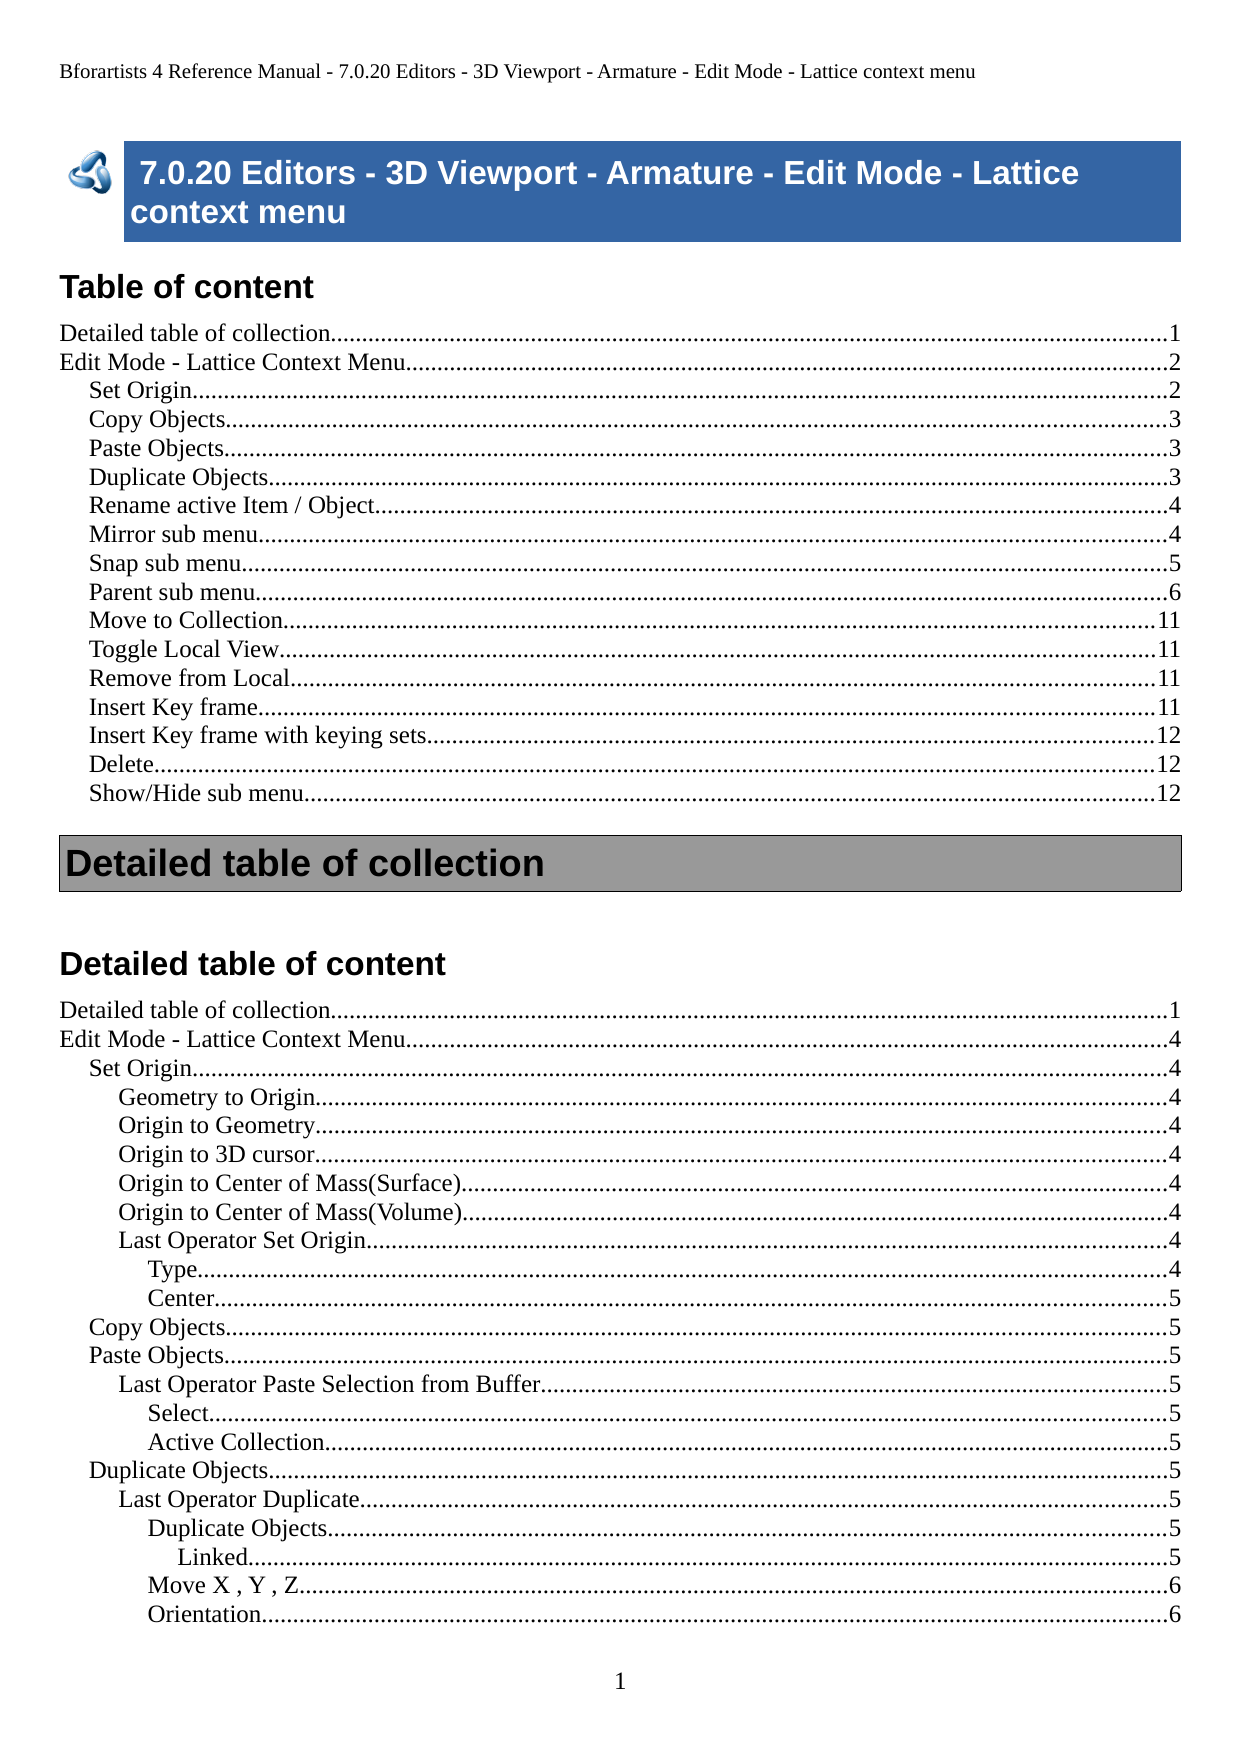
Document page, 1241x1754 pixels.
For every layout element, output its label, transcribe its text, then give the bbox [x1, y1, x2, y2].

subtitle Table of content [59, 267, 1181, 305]
text Duplicate Objects 3 [88, 462, 1181, 490]
table_header 7.0.20 Editors - 3D Viewport - Armature - Edit Mode - Lattice context menu [124, 141, 1181, 242]
text Origin to Center of Mass(Surface) 4 [118, 1168, 1181, 1197]
text Last Operator Duplicate 5 [118, 1484, 1181, 1513]
text Paste Objects 5 [88, 1340, 1181, 1369]
text Type 4 [147, 1254, 1181, 1283]
text Move X , Y , Z 6 [147, 1570, 1181, 1599]
text Orientation 6 [147, 1599, 1181, 1628]
picture [65, 147, 114, 197]
text Origin to Center of Mass(Volume) 4 [118, 1197, 1181, 1225]
text Rename active Item / Object 4 [88, 490, 1181, 519]
text Active Collection 5 [147, 1427, 1181, 1455]
table_header [59, 141, 124, 242]
text Insert Key frame with keying sets 12 [88, 720, 1181, 749]
text Delete 12 [88, 749, 1181, 778]
text Duplicate Objects 5 [147, 1513, 1181, 1542]
text Detailed table of collection 1 [59, 995, 1181, 1024]
text Edit Mode - Lattice Context Menu 2 [59, 347, 1181, 375]
text Edit Mode - Lattice Context Menu 4 [59, 1024, 1181, 1053]
text Toggle Local View 11 [88, 634, 1181, 663]
text Set Origin 4 [88, 1053, 1181, 1082]
text Geometry to Origin 4 [118, 1082, 1181, 1110]
table_header Detailed table of collection [60, 836, 1181, 891]
text Detailed table of collection 1 [59, 318, 1181, 347]
text Linked 5 [177, 1542, 1181, 1570]
text Copy Objects 5 [88, 1312, 1181, 1340]
text Origin to Geometry 4 [118, 1110, 1181, 1139]
text Center 5 [147, 1283, 1181, 1312]
text Mirror sub menu 4 [88, 519, 1181, 548]
text Duplicate Objects 5 [88, 1455, 1181, 1484]
text Snap sub menu 5 [88, 548, 1181, 577]
text Paste Objects 3 [88, 433, 1181, 462]
text Last Operator Paste Selection from Buffer 5 [118, 1369, 1181, 1398]
text Origin to 3D cursor 4 [118, 1139, 1181, 1168]
text Parent sub menu 6 [88, 577, 1181, 605]
text Copy Objects 3 [88, 404, 1181, 433]
text Insert Key frame 11 [88, 692, 1181, 720]
text Show/Hide sub menu 12 [88, 778, 1181, 807]
text Select 5 [147, 1398, 1181, 1427]
text Remove from Local 11 [88, 663, 1181, 692]
text Move to Collection 11 [88, 605, 1181, 634]
text Last Operator Set Origin 4 [118, 1225, 1181, 1254]
text Set Origin 2 [88, 375, 1181, 404]
subtitle Detailed table of content [59, 944, 1181, 983]
